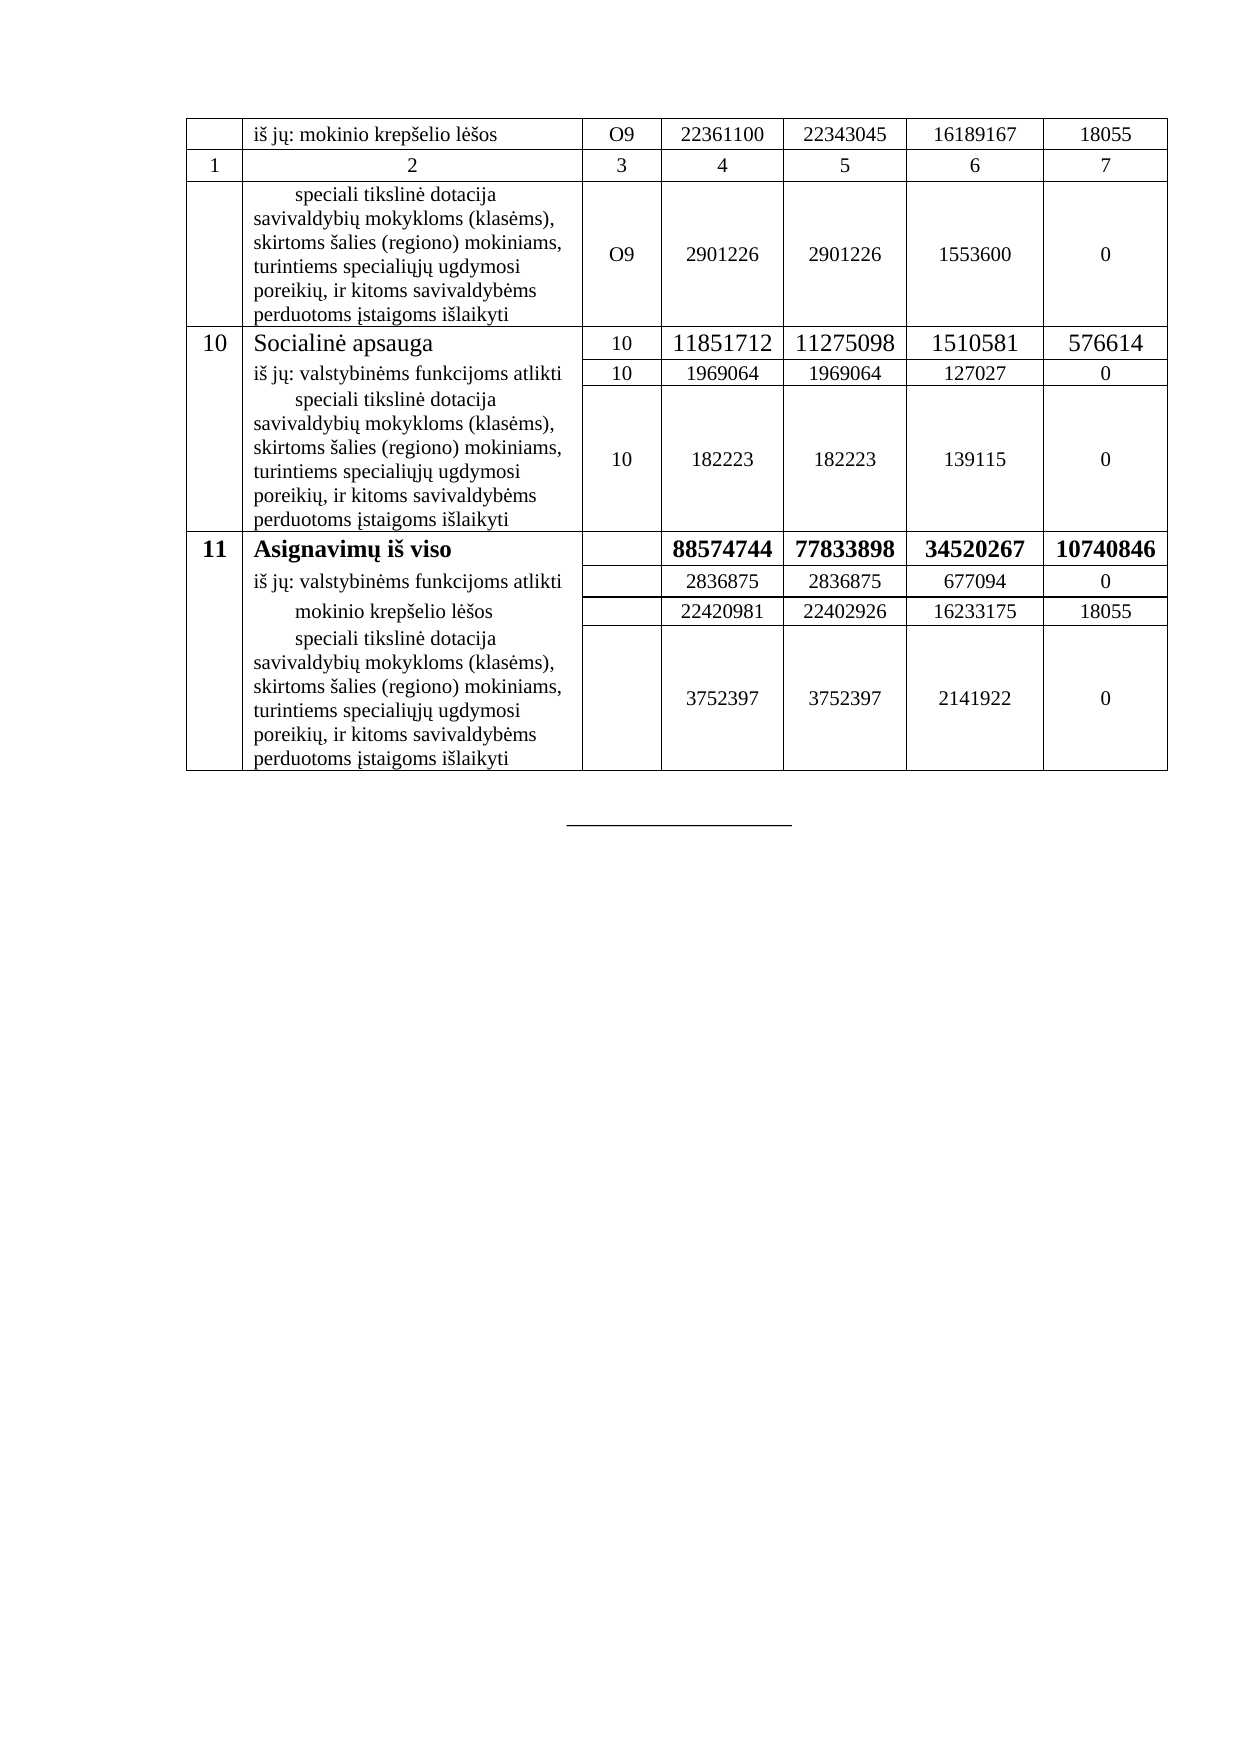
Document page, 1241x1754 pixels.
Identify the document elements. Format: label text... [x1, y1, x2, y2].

table_cell [187, 596, 242, 624]
table_cell iš jų: mokinio krepšelio lėšos [243, 119, 582, 149]
table_cell 1553600 [907, 182, 1043, 326]
table_cell 576614 [1044, 327, 1167, 359]
table_cell 77833898 [784, 532, 906, 565]
table_cell 11275098 [784, 327, 906, 359]
table_cell iš jų: valstybinėms funkcijoms atlikti [243, 565, 582, 596]
table_cell 3752397 [784, 626, 906, 770]
table_cell 22402926 [784, 598, 906, 624]
table_cell 182223 [784, 386, 906, 531]
table_cell 0 [1044, 566, 1167, 596]
table_cell [583, 626, 661, 770]
table_cell 10 [583, 327, 661, 359]
table_cell 3752397 [662, 626, 783, 770]
table_cell 6 [907, 150, 1043, 181]
table_cell 10 [583, 386, 661, 531]
table_cell 18055 [1044, 119, 1167, 149]
table_cell 2836875 [784, 566, 906, 596]
table_cell 2901226 [784, 182, 906, 326]
table_cell [583, 566, 661, 596]
table_cell mokinio krepšelio lėšos [243, 596, 582, 624]
table_cell 0 [1044, 386, 1167, 531]
text __________________ [177, 800, 1181, 828]
table_cell 2 [243, 150, 582, 181]
table_cell 88574744 [662, 532, 783, 565]
table_cell [583, 598, 661, 624]
table_cell [187, 182, 242, 326]
table_cell 0 [1044, 626, 1167, 770]
table_cell 1510581 [907, 327, 1043, 359]
table_cell 127027 [907, 360, 1043, 385]
table_cell 5 [784, 150, 906, 181]
table_cell 22343045 [784, 119, 906, 149]
table_cell 1 [187, 150, 242, 181]
table_cell 182223 [662, 386, 783, 531]
table_cell 677094 [907, 566, 1043, 596]
table_cell [187, 359, 242, 385]
table_cell Asignavimų iš viso [243, 532, 582, 565]
table_cell 139115 [907, 386, 1043, 531]
table_cell speciali tikslinė dotacija savivaldybių mokykloms (klasėms), skirtoms šalies (regiono) mokiniams, turintiems specialiųjų ugdymosi poreikių, ir kitoms savivaldybėms perduotoms įstaigoms išlaikyti [243, 182, 582, 326]
table_cell 11851712 [662, 327, 783, 359]
table_cell 10740846 [1044, 532, 1167, 565]
table_cell 0 [1044, 182, 1167, 326]
table_cell 7 [1044, 150, 1167, 181]
table_cell [187, 565, 242, 596]
table_cell O9 [583, 182, 661, 326]
table_cell 16189167 [907, 119, 1043, 149]
table_cell 34520267 [907, 532, 1043, 565]
table_cell speciali tikslinė dotacija savivaldybių mokykloms (klasėms), skirtoms šalies (regiono) mokiniams, turintiems specialiųjų ugdymosi poreikių, ir kitoms savivaldybėms perduotoms įstaigoms išlaikyti [243, 625, 582, 770]
table_cell [583, 532, 661, 565]
table_cell 0 [1044, 360, 1167, 385]
table_cell Socialinė apsauga [243, 327, 582, 359]
table_cell 18055 [1044, 598, 1167, 624]
table_cell 3 [583, 150, 661, 181]
table_cell 2901226 [662, 182, 783, 326]
table_cell 22420981 [662, 598, 783, 624]
table_cell 10 [583, 360, 661, 385]
table_cell [187, 119, 242, 149]
table_cell 1969064 [784, 360, 906, 385]
table_cell [187, 625, 242, 770]
table_cell 2836875 [662, 566, 783, 596]
table_cell 1969064 [662, 360, 783, 385]
table_cell 4 [662, 150, 783, 181]
table_cell iš jų: valstybinėms funkcijoms atlikti [243, 359, 582, 385]
table_cell 10 [187, 327, 242, 359]
table_cell [187, 385, 242, 531]
table_cell O9 [583, 119, 661, 149]
table_cell speciali tikslinė dotacija savivaldybių mokykloms (klasėms), skirtoms šalies (regiono) mokiniams, turintiems specialiųjų ugdymosi poreikių, ir kitoms savivaldybėms perduotoms įstaigoms išlaikyti [243, 385, 582, 531]
table_cell 16233175 [907, 598, 1043, 624]
table_cell 2141922 [907, 626, 1043, 770]
table_cell 11 [187, 532, 242, 565]
table_cell 22361100 [662, 119, 783, 149]
